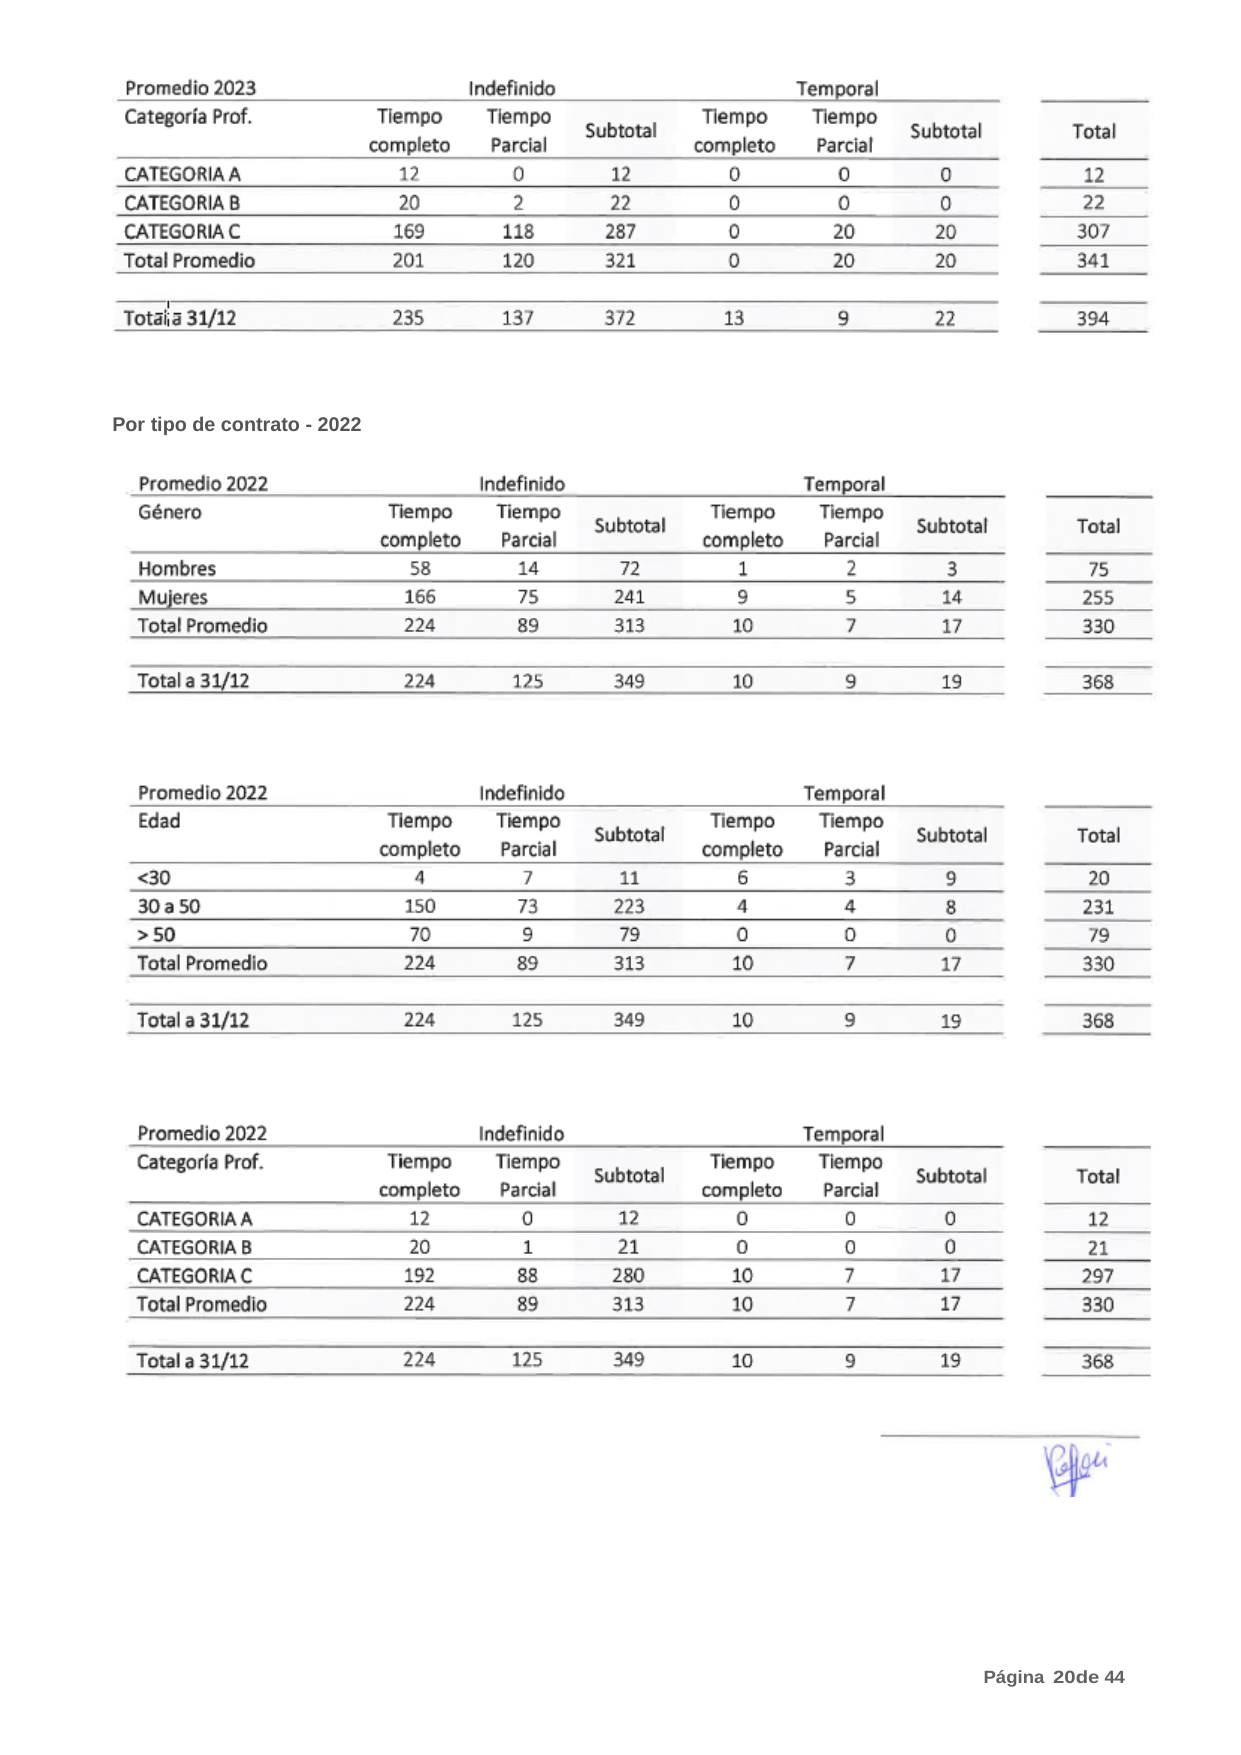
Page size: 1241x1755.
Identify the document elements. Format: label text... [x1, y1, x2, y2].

subtitle Por tipo de contrato - 2022 [112, 413, 1145, 435]
